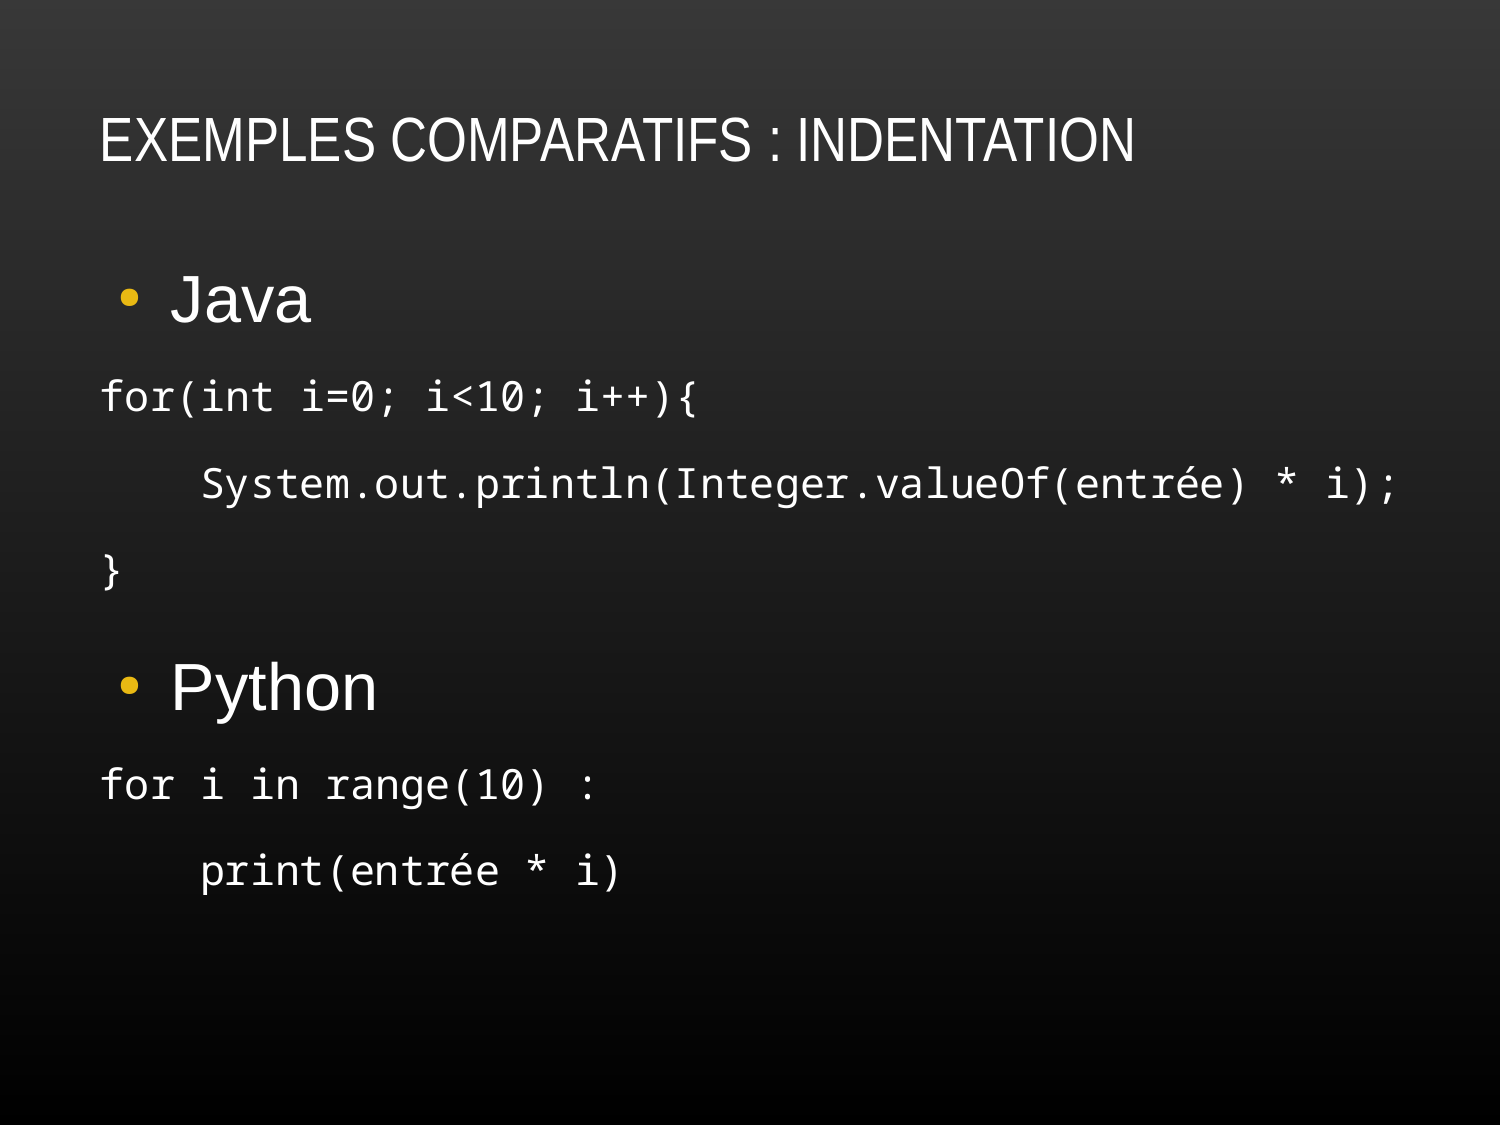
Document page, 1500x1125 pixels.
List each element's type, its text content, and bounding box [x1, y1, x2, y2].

list Java for(int i=0; i<10; i++){ System.out.println(Integer.valueOf(entrée) * i); } [99, 262, 1400, 617]
title Exemples comparatifs : Indentation [99, 45, 1400, 233]
list Python for i in range(10) : print(entrée * i) [99, 650, 1400, 1005]
